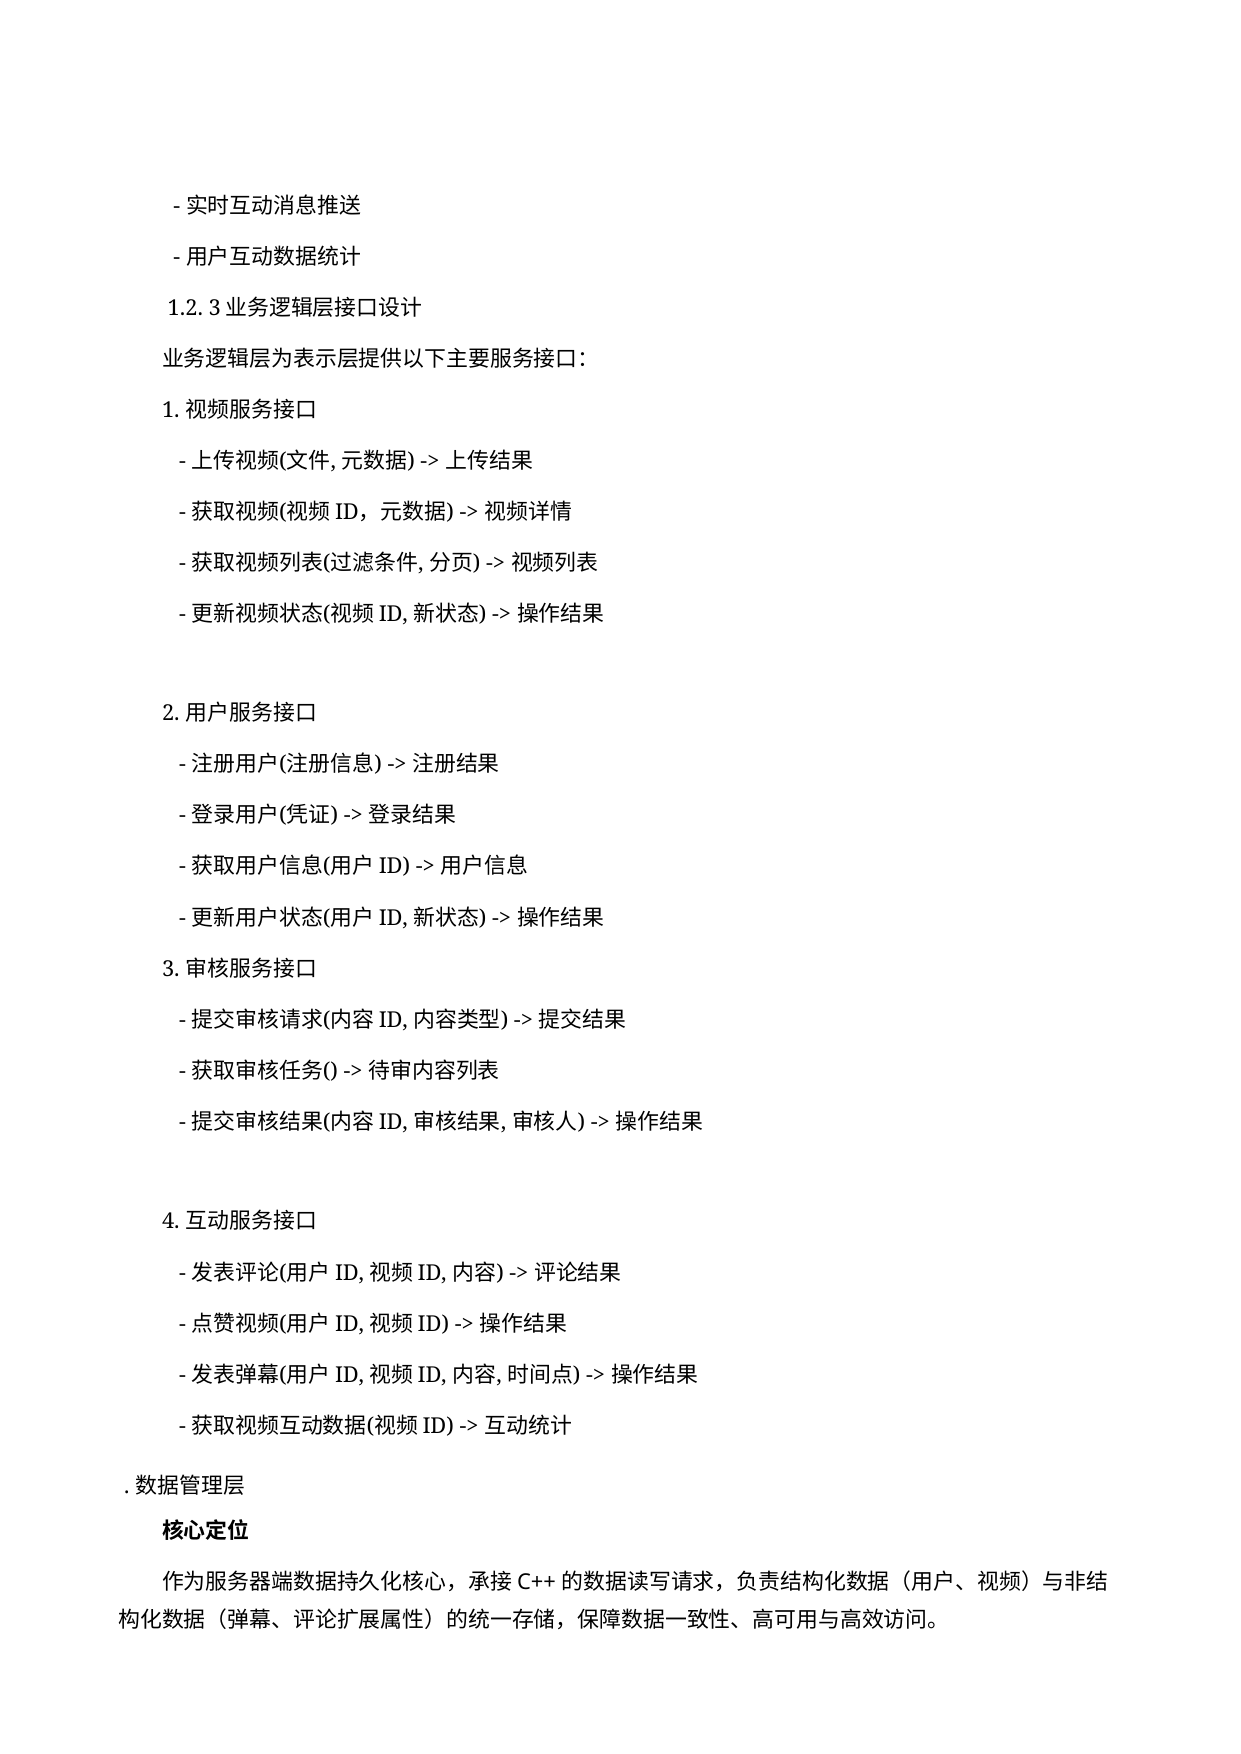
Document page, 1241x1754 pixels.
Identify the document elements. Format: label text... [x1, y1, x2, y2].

text - 获取视频列表(过滤条件, 分页) -> 视频列表 [118, 545, 1122, 576]
text 3. 审核服务接口 [118, 951, 1122, 982]
text 4. 互动服务接口 [118, 1203, 1122, 1235]
text 业务逻辑层为表示层提供以下主要服务接口： [118, 341, 1122, 372]
text 1. 视频服务接口 [118, 392, 1122, 423]
text 核心定位 [118, 1513, 1122, 1545]
text - 点赞视频(用户ID, 视频ID) -> 操作结果 [118, 1306, 1122, 1337]
text 1.2. 3业务逻辑层接口设计 [118, 290, 1122, 321]
text - 实时互动消息推送 [118, 188, 1122, 219]
text - 提交审核结果(内容ID, 审核结果, 审核人) -> 操作结果 [118, 1104, 1122, 1136]
text - 登录用户(凭证) -> 登录结果 [118, 797, 1122, 829]
text - 注册用户(注册信息) -> 注册结果 [118, 746, 1122, 778]
text 作为服务器端数据持久化核心，承接 C++ 的数据读写请求，负责结构化数据（用户、视频）与非结构化数据（弹幕、评论扩展属性）的统一存储，保障数据一致性、高可用与高效访问。 [118, 1564, 1122, 1633]
text - 上传视频(文件, 元数据) -> 上传结果 [118, 443, 1122, 474]
text - 提交审核请求(内容ID, 内容类型) -> 提交结果 [118, 1002, 1122, 1033]
text - 发表评论(用户ID, 视频ID, 内容) -> 评论结果 [118, 1254, 1122, 1286]
text - 用户互动数据统计 [118, 239, 1122, 270]
text - 发表弹幕(用户ID, 视频ID, 内容, 时间点) -> 操作结果 [118, 1357, 1122, 1388]
text - 更新用户状态(用户ID, 新状态) -> 操作结果 [118, 899, 1122, 931]
text - 获取审核任务() -> 待审内容列表 [118, 1053, 1122, 1084]
text - 获取用户信息(用户ID) -> 用户信息 [118, 848, 1122, 880]
text - 获取视频互动数据(视频ID) -> 互动统计 [118, 1408, 1122, 1439]
subtitle 数据管理层 [118, 1468, 1122, 1500]
text - 获取视频(视频ID，元数据) -> 视频详情 [118, 494, 1122, 525]
text 2. 用户服务接口 [118, 695, 1122, 727]
text - 更新视频状态(视频ID, 新状态) -> 操作结果 [118, 596, 1122, 627]
